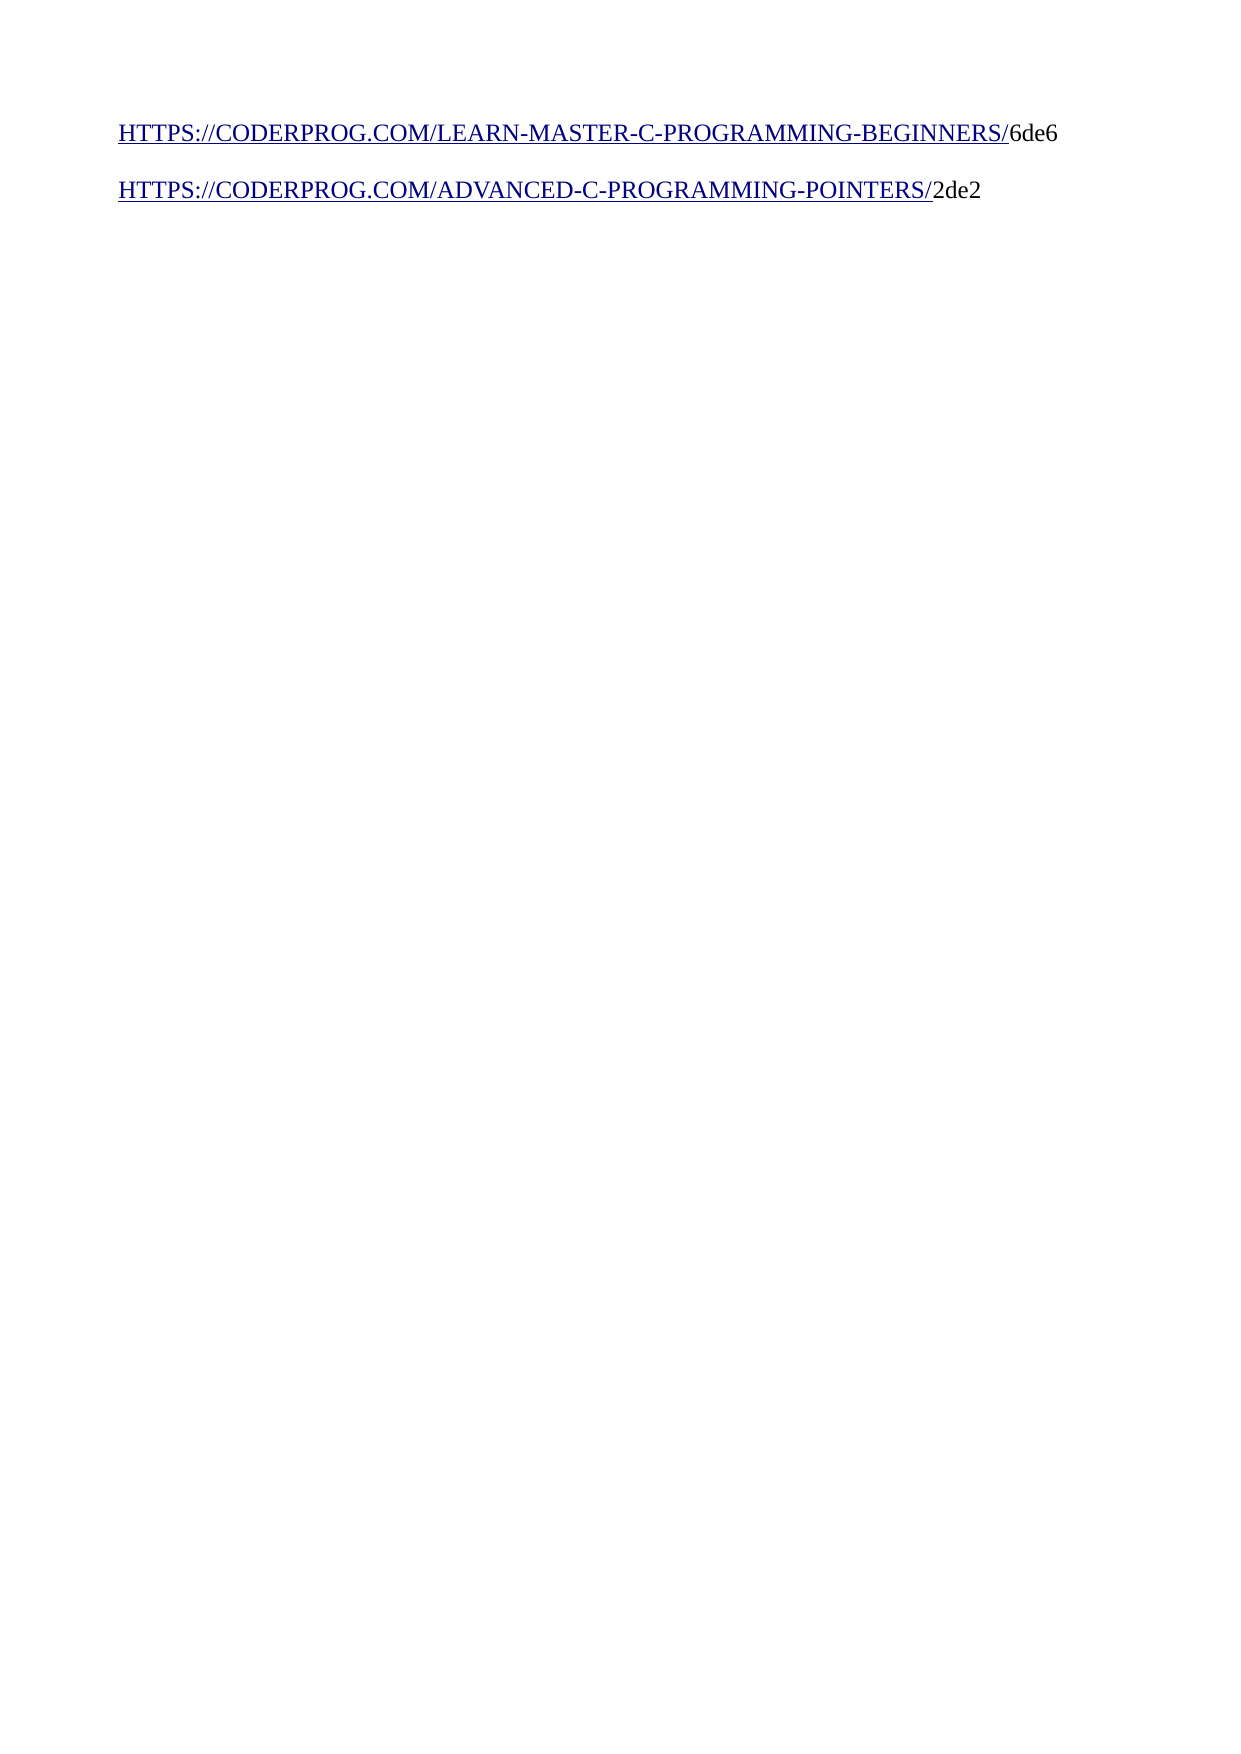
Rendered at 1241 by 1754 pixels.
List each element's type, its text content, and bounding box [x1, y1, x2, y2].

text HTTPS://CODERPROG.COM/ADVANCED-C-PROGRAMMING-POINTERS/2de2 [118, 176, 1122, 204]
text HTTPS://CODERPROG.COM/LEARN-MASTER-C-PROGRAMMING-BEGINNERS/6de6 [118, 118, 1122, 147]
